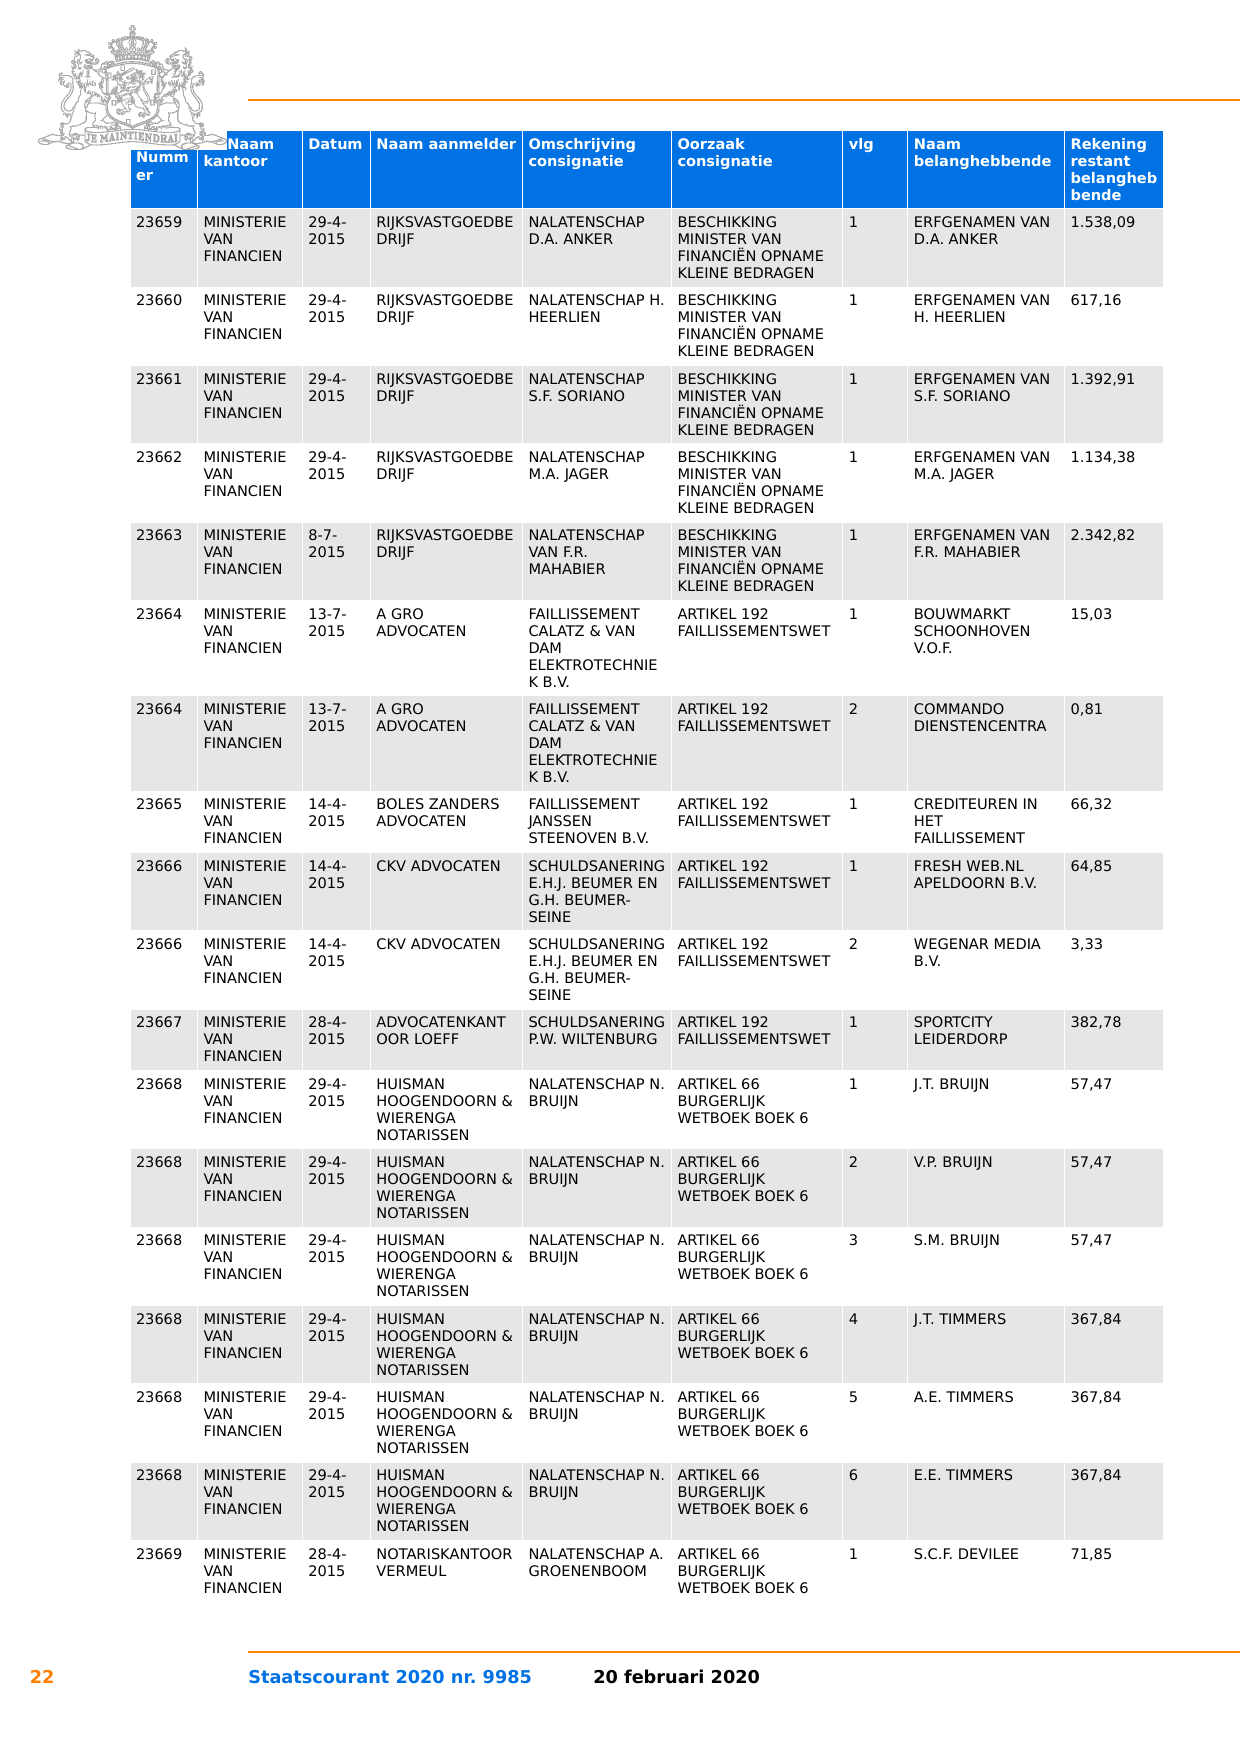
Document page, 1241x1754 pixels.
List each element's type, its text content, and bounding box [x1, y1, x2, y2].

table_cell ARTIKEL 66 BURGERLIJK WETBOEK BOEK 6 [672, 1541, 842, 1601]
table_cell 0,81 [1065, 696, 1163, 791]
table_cell 64,85 [1065, 853, 1163, 930]
table_cell ARTIKEL 192 FAILLISSEMENTSWET [672, 601, 842, 695]
table_cell MINISTERIE VAN FINANCIEN [198, 1306, 302, 1383]
table_cell MINISTERIE VAN FINANCIEN [198, 444, 302, 522]
table_cell 367,84 [1065, 1306, 1163, 1383]
table_cell NALATENSCHAP N. BRUIJN [523, 1149, 671, 1227]
table_cell MINISTERIE VAN FINANCIEN [198, 1149, 302, 1227]
table_cell 23665 [131, 792, 197, 852]
table_cell 29-4-2015 [303, 1306, 370, 1383]
table_cell 1 [843, 366, 907, 443]
table_cell 1 [843, 444, 907, 522]
table_cell 23663 [131, 523, 197, 600]
table_cell WEGENAR MEDIA B.V. [908, 931, 1064, 1008]
table_cell MINISTERIE VAN FINANCIEN [198, 1010, 302, 1070]
table_cell 23664 [131, 601, 197, 695]
table_cell 23666 [131, 853, 197, 930]
table_cell NALATENSCHAP H. HEERLIEN [523, 288, 671, 365]
table_cell BESCHIKKING MINISTER VAN FINANCIËN OPNAME KLEINE BEDRAGEN [672, 288, 842, 365]
table_cell 2 [843, 696, 907, 791]
table_cell A GRO ADVOCATEN [371, 696, 522, 791]
table_cell 1 [843, 1071, 907, 1148]
table_cell CKV ADVOCATEN [371, 853, 522, 930]
table_cell SPORTCITY LEIDERDORP [908, 1010, 1064, 1070]
table_cell BOUWMARKT SCHOONHOVEN V.O.F. [908, 601, 1064, 695]
table_cell RIJKSVASTGOEDBEDRIJF [371, 288, 522, 365]
table_cell ERFGENAMEN VAN D.A. ANKER [908, 209, 1064, 287]
table_cell HUISMAN HOOGENDOORN & WIERENGA NOTARISSEN [371, 1384, 522, 1462]
table_cell NALATENSCHAP D.A. ANKER [523, 209, 671, 287]
table_cell MINISTERIE VAN FINANCIEN [198, 601, 302, 695]
table_cell 1.538,09 [1065, 209, 1163, 287]
table_cell 1 [843, 601, 907, 695]
table_cell 13-7-2015 [303, 696, 370, 791]
table_cell 8-7-2015 [303, 523, 370, 600]
table_cell 23668 [131, 1228, 197, 1305]
table_header Omschrijving consignatie [523, 131, 671, 208]
table_header Naam belanghebbende [908, 131, 1064, 208]
table_cell ARTIKEL 66 BURGERLIJK WETBOEK BOEK 6 [672, 1306, 842, 1383]
table_cell 29-4-2015 [303, 1463, 370, 1540]
table_cell FRESH WEB.NL APELDOORN B.V. [908, 853, 1064, 930]
table_cell 29-4-2015 [303, 288, 370, 365]
table_cell FAILLISSEMENT CALATZ & VAN DAM ELEKTROTECHNIEK B.V. [523, 696, 671, 791]
table_cell NALATENSCHAP N. BRUIJN [523, 1228, 671, 1305]
table_cell SCHULDSANERING E.H.J. BEUMER EN G.H. BEUMER-SEINE [523, 853, 671, 930]
table_cell 57,47 [1065, 1071, 1163, 1148]
table_cell 28-4-2015 [303, 1541, 370, 1601]
table_cell 15,03 [1065, 601, 1163, 695]
table_cell 2 [843, 1149, 907, 1227]
table_cell ARTIKEL 66 BURGERLIJK WETBOEK BOEK 6 [672, 1149, 842, 1227]
table_cell 617,16 [1065, 288, 1163, 365]
table_cell CKV ADVOCATEN [371, 931, 522, 1008]
table_cell 2.342,82 [1065, 523, 1163, 600]
table_cell HUISMAN HOOGENDOORN & WIERENGA NOTARISSEN [371, 1306, 522, 1383]
table_cell 29-4-2015 [303, 209, 370, 287]
table_cell RIJKSVASTGOEDBEDRIJF [371, 523, 522, 600]
table_cell MINISTERIE VAN FINANCIEN [198, 853, 302, 930]
table_cell 3 [843, 1228, 907, 1305]
table_cell ARTIKEL 192 FAILLISSEMENTSWET [672, 931, 842, 1008]
table_cell HUISMAN HOOGENDOORN & WIERENGA NOTARISSEN [371, 1149, 522, 1227]
table_cell 1.134,38 [1065, 444, 1163, 522]
table_cell ARTIKEL 192 FAILLISSEMENTSWET [672, 1010, 842, 1070]
table_cell 29-4-2015 [303, 444, 370, 522]
table_cell CREDITEUREN IN HET FAILLISSEMENT [908, 792, 1064, 852]
table_cell BESCHIKKING MINISTER VAN FINANCIËN OPNAME KLEINE BEDRAGEN [672, 523, 842, 600]
table_cell MINISTERIE VAN FINANCIEN [198, 1541, 302, 1601]
table_cell 57,47 [1065, 1149, 1163, 1227]
table_cell 1 [843, 523, 907, 600]
table_cell MINISTERIE VAN FINANCIEN [198, 931, 302, 1008]
table_cell 3,33 [1065, 931, 1163, 1008]
table_cell A GRO ADVOCATEN [371, 601, 522, 695]
table_cell COMMANDO DIENSTENCENTRA [908, 696, 1064, 791]
table_cell MINISTERIE VAN FINANCIEN [198, 1384, 302, 1462]
table_cell 23668 [131, 1463, 197, 1540]
table_cell HUISMAN HOOGENDOORN & WIERENGA NOTARISSEN [371, 1071, 522, 1148]
table_cell 66,32 [1065, 792, 1163, 852]
table_cell MINISTERIE VAN FINANCIEN [198, 792, 302, 852]
table_cell 29-4-2015 [303, 1149, 370, 1227]
table_header vlg [843, 131, 907, 208]
table_cell A.E. TIMMERS [908, 1384, 1064, 1462]
table_cell ARTIKEL 66 BURGERLIJK WETBOEK BOEK 6 [672, 1228, 842, 1305]
table_cell MINISTERIE VAN FINANCIEN [198, 523, 302, 600]
table_cell MINISTERIE VAN FINANCIEN [198, 288, 302, 365]
table_cell ARTIKEL 192 FAILLISSEMENTSWET [672, 853, 842, 930]
table_cell 6 [843, 1463, 907, 1540]
table_cell NALATENSCHAP M.A. JAGER [523, 444, 671, 522]
table_cell NALATENSCHAP S.F. SORIANO [523, 366, 671, 443]
table_cell NALATENSCHAP N. BRUIJN [523, 1071, 671, 1148]
table_cell 23669 [131, 1541, 197, 1601]
table_cell RIJKSVASTGOEDBEDRIJF [371, 209, 522, 287]
table_cell 29-4-2015 [303, 1071, 370, 1148]
table_header Naam aanmelder [371, 131, 522, 208]
table_cell HUISMAN HOOGENDOORN & WIERENGA NOTARISSEN [371, 1228, 522, 1305]
table_cell 23668 [131, 1071, 197, 1148]
table_cell 23668 [131, 1149, 197, 1227]
table_cell 2 [843, 931, 907, 1008]
table_cell S.M. BRUIJN [908, 1228, 1064, 1305]
table_cell 23667 [131, 1010, 197, 1070]
table_cell 1 [843, 1541, 907, 1601]
table_cell 14-4-2015 [303, 792, 370, 852]
table_cell RIJKSVASTGOEDBEDRIJF [371, 366, 522, 443]
table_cell ERFGENAMEN VAN H. HEERLIEN [908, 288, 1064, 365]
table_cell 382,78 [1065, 1010, 1163, 1070]
table_cell SCHULDSANERING P.W. WILTENBURG [523, 1010, 671, 1070]
table_cell J.T. TIMMERS [908, 1306, 1064, 1383]
table_cell 1 [843, 209, 907, 287]
table_cell J.T. BRUIJN [908, 1071, 1064, 1148]
table_cell ARTIKEL 66 BURGERLIJK WETBOEK BOEK 6 [672, 1463, 842, 1540]
picture [38, 25, 227, 150]
table_cell NALATENSCHAP VAN F.R. MAHABIER [523, 523, 671, 600]
table_cell E.E. TIMMERS [908, 1463, 1064, 1540]
table_cell FAILLISSEMENT CALATZ & VAN DAM ELEKTROTECHNIEK B.V. [523, 601, 671, 695]
table_cell 367,84 [1065, 1384, 1163, 1462]
table_cell 1 [843, 1010, 907, 1070]
table_cell ADVOCATENKANTOOR LOEFF [371, 1010, 522, 1070]
table_cell 23661 [131, 366, 197, 443]
table_cell NALATENSCHAP N. BRUIJN [523, 1384, 671, 1462]
table_cell RIJKSVASTGOEDBEDRIJF [371, 444, 522, 522]
table_header Rekening restant belanghebbende [1065, 131, 1163, 208]
table_cell NOTARISKANTOOR VERMEUL [371, 1541, 522, 1601]
table_cell 29-4-2015 [303, 366, 370, 443]
table_cell 23668 [131, 1384, 197, 1462]
table_cell MINISTERIE VAN FINANCIEN [198, 1071, 302, 1148]
table_cell 71,85 [1065, 1541, 1163, 1601]
table_cell ARTIKEL 192 FAILLISSEMENTSWET [672, 792, 842, 852]
table_cell 1.392,91 [1065, 366, 1163, 443]
table_cell NALATENSCHAP N. BRUIJN [523, 1463, 671, 1540]
table_cell 1 [843, 853, 907, 930]
table_cell SCHULDSANERING E.H.J. BEUMER EN G.H. BEUMER-SEINE [523, 931, 671, 1008]
table_cell 367,84 [1065, 1463, 1163, 1540]
table_cell 14-4-2015 [303, 931, 370, 1008]
table_cell 29-4-2015 [303, 1228, 370, 1305]
table_cell V.P. BRUIJN [908, 1149, 1064, 1227]
table_cell FAILLISSEMENT JANSSEN STEENOVEN B.V. [523, 792, 671, 852]
table_cell 29-4-2015 [303, 1384, 370, 1462]
table_cell HUISMAN HOOGENDOORN & WIERENGA NOTARISSEN [371, 1463, 522, 1540]
table_cell 14-4-2015 [303, 853, 370, 930]
table_header Datum [303, 131, 370, 208]
table_cell 28-4-2015 [303, 1010, 370, 1070]
table_cell MINISTERIE VAN FINANCIEN [198, 366, 302, 443]
table_cell 23664 [131, 696, 197, 791]
table_cell S.C.F. DEVILEE [908, 1541, 1064, 1601]
table_cell MINISTERIE VAN FINANCIEN [198, 209, 302, 287]
table_cell BOLES ZANDERS ADVOCATEN [371, 792, 522, 852]
table_cell ARTIKEL 192 FAILLISSEMENTSWET [672, 696, 842, 791]
table_cell MINISTERIE VAN FINANCIEN [198, 696, 302, 791]
table_cell MINISTERIE VAN FINANCIEN [198, 1228, 302, 1305]
table_cell 57,47 [1065, 1228, 1163, 1305]
table_cell ERFGENAMEN VAN S.F. SORIANO [908, 366, 1064, 443]
table_cell NALATENSCHAP A. GROENENBOOM [523, 1541, 671, 1601]
table_cell 13-7-2015 [303, 601, 370, 695]
table_header Oorzaak consignatie [672, 131, 842, 208]
table_cell 23662 [131, 444, 197, 522]
table_cell BESCHIKKING MINISTER VAN FINANCIËN OPNAME KLEINE BEDRAGEN [672, 209, 842, 287]
table_cell MINISTERIE VAN FINANCIEN [198, 1463, 302, 1540]
table_cell 4 [843, 1306, 907, 1383]
table_cell NALATENSCHAP N. BRUIJN [523, 1306, 671, 1383]
table_cell 23660 [131, 288, 197, 365]
table_cell ARTIKEL 66 BURGERLIJK WETBOEK BOEK 6 [672, 1384, 842, 1462]
table_cell 1 [843, 792, 907, 852]
table_cell BESCHIKKING MINISTER VAN FINANCIËN OPNAME KLEINE BEDRAGEN [672, 366, 842, 443]
table_cell 23659 [131, 209, 197, 287]
table_cell 23668 [131, 1306, 197, 1383]
table_cell 23666 [131, 931, 197, 1008]
table_cell ARTIKEL 66 BURGERLIJK WETBOEK BOEK 6 [672, 1071, 842, 1148]
table_cell ERFGENAMEN VAN M.A. JAGER [908, 444, 1064, 522]
table_cell 1 [843, 288, 907, 365]
table_cell 5 [843, 1384, 907, 1462]
table_header Naam kantoor [198, 131, 302, 208]
table_header Nummer [131, 150, 197, 208]
table_cell ERFGENAMEN VAN F.R. MAHABIER [908, 523, 1064, 600]
table_cell BESCHIKKING MINISTER VAN FINANCIËN OPNAME KLEINE BEDRAGEN [672, 444, 842, 522]
